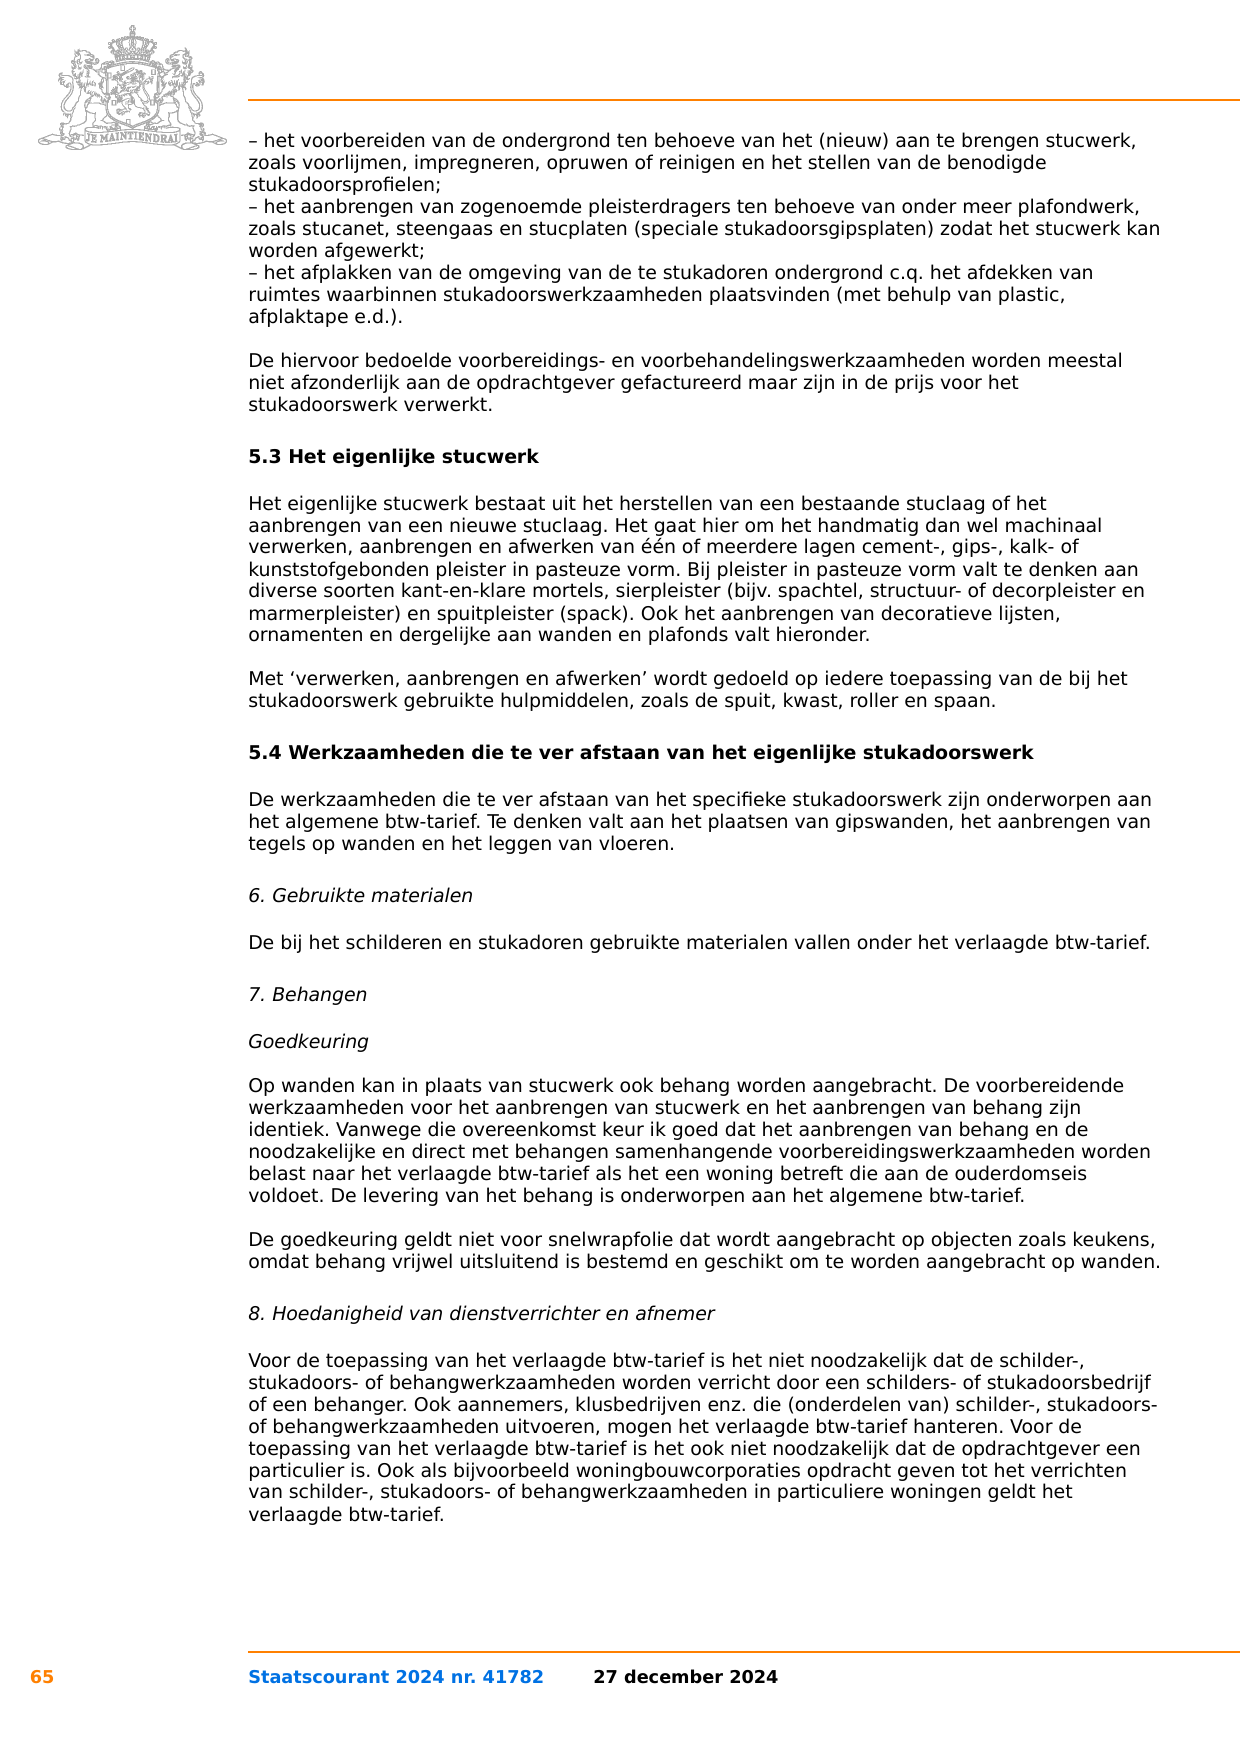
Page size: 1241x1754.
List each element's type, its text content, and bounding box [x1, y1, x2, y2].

text Het eigenlijke stucwerk bestaat uit het herstellen van een bestaande stuclaag of het aanbrengen van een nieuwe stuclaag. Het gaat hier om het handmatig dan wel machinaal verwerken, aanbrengen en afwerken van één of meerdere lagen cement-, gips-, kalk- of kunststofgebonden pleister in pasteuze vorm. Bij pleister in pasteuze vorm valt te denken aan diverse soorten kant-en-klare mortels, sierpleister (bijv. spachtel, structuur- of decorpleister en marmerpleister) en spuitpleister (spack). Ook het aanbrengen van decoratieve lijsten, ornamenten en dergelijke aan wanden en plafonds valt hieronder. [248, 492, 1163, 646]
subtitle 6. Gebruikte materialen [248, 885, 1163, 907]
subtitle 8. Hoedanigheid van dienstverrichter en afnemer [248, 1303, 1163, 1324]
text De bij het schilderen en stukadoren gebruikte materialen vallen onder het verlaagde btw-tarief. [248, 932, 1163, 954]
text – het aanbrengen van zogenoemde pleisterdragers ten behoeve van onder meer plafondwerk, zoals stucanet, steengaas en stucplaten (speciale stukadoorsgipsplaten) zodat het stucwerk kan worden afgewerkt; [248, 196, 1163, 262]
subtitle 5.3 Het eigenlijke stucwerk [248, 446, 1163, 467]
text De werkzaamheden die te ver afstaan van het specifieke stukadoorswerk zijn onderworpen aan het algemene btw-tarief. Te denken valt aan het plaatsen van gipswanden, het aanbrengen van tegels op wanden en het leggen van vloeren. [248, 789, 1163, 855]
text – het afplakken van de omgeving van de te stukadoren ondergrond c.q. het afdekken van ruimtes waarbinnen stukadoorswerkzaamheden plaatsvinden (met behulp van plastic, afplaktape e.d.). [248, 262, 1163, 328]
picture [38, 25, 227, 150]
subtitle 5.4 Werkzaamheden die te ver afstaan van het eigenlijke stukadoorswerk [248, 742, 1163, 764]
text Op wanden kan in plaats van stucwerk ook behang worden aangebracht. De voorbereidende werkzaamheden voor het aanbrengen van stucwerk en het aanbrengen van behang zijn identiek. Vanwege die overeenkomst keur ik goed dat het aanbrengen van behang en de noodzakelijke en direct met behangen samenhangende voorbereidingswerkzaamheden worden belast naar het verlaagde btw-tarief als het een woning betreft die aan de ouderdomseis voldoet. De levering van het behang is onderworpen aan het algemene btw-tarief. [248, 1075, 1163, 1207]
text De goedkeuring geldt niet voor snelwrapfolie dat wordt aangebracht op objecten zoals keukens, omdat behang vrijwel uitsluitend is bestemd en geschikt om te worden aangebracht op wanden. [248, 1229, 1163, 1273]
text – het voorbereiden van de ondergrond ten behoeve van het (nieuw) aan te brengen stucwerk, zoals voorlijmen, impregneren, opruwen of reinigen en het stellen van de benodigde stukadoorsprofielen; [248, 130, 1163, 196]
text Met ‘verwerken, aanbrengen en afwerken’ wordt gedoeld op iedere toepassing van de bij het stukadoorswerk gebruikte hulpmiddelen, zoals de spuit, kwast, roller en spaan. [248, 668, 1163, 712]
subtitle 7. Behangen [248, 984, 1163, 1006]
subtitle Goedkeuring [248, 1031, 1163, 1053]
text Voor de toepassing van het verlaagde btw-tarief is het niet noodzakelijk dat de schilder-, stukadoors- of behangwerkzaamheden worden verricht door een schilders- of stukadoorsbedrijf of een behanger. Ook aannemers, klusbedrijven enz. die (onderdelen van) schilder-, stukadoors- of behangwerkzaamheden uitvoeren, mogen het verlaagde btw-tarief hanteren. Voor de toepassing van het verlaagde btw-tarief is het ook niet noodzakelijk dat de opdrachtgever een particulier is. Ook als bijvoorbeeld woningbouwcorporaties opdracht geven tot het verrichten van schilder-, stukadoors- of behangwerkzaamheden in particuliere woningen geldt het verlaagde btw-tarief. [248, 1349, 1163, 1525]
text De hiervoor bedoelde voorbereidings- en voorbehandelingswerkzaamheden worden meestal niet afzonderlijk aan de opdrachtgever gefactureerd maar zijn in de prijs voor het stukadoorswerk verwerkt. [248, 349, 1163, 416]
